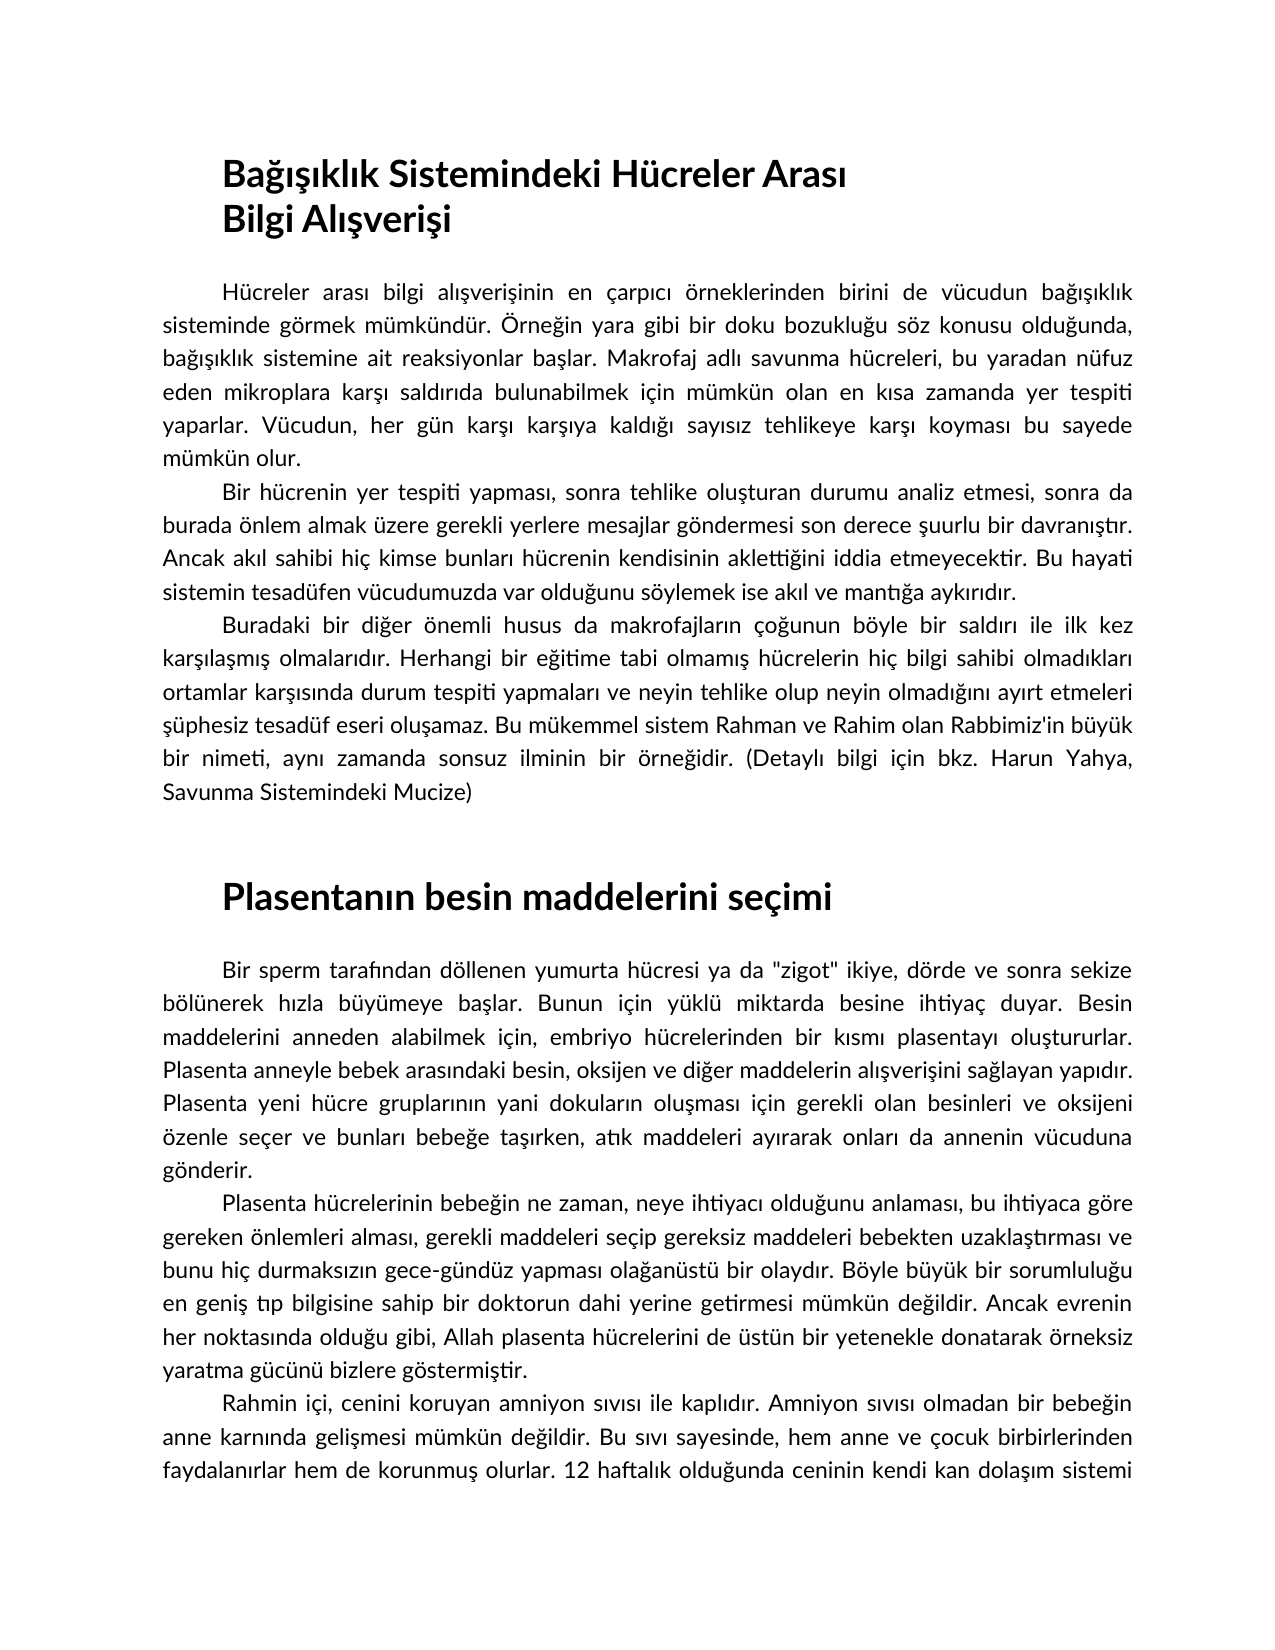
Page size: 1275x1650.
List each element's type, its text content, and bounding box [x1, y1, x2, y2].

text Rahmin içi, cenini koruyan amniyon sıvısı ile kaplıdır. Amniyon sıvısı olmadan bir bebeğin anne karnında gelişmesi mümkün değildir. Bu sıvı sayesinde, hem anne ve çocuk birbirlerinden faydalanırlar hem de korunmuş olurlar. 12 haftalık olduğunda ceninin kendi kan dolaşım sistemi [162, 1385, 1134, 1485]
text Hücreler arası bilgi alışverişinin en çarpıcı örneklerinden birini de vücudun bağışıklık sisteminde görmek mümkündür. Örneğin yara gibi bir doku bozukluğu söz konusu olduğunda, bağışıklık sistemine ait reaksiyonlar başlar. Makrofaj adlı savunma hücreleri, bu yaradan nüfuz eden mikroplara karşı saldırıda bulunabilmek için mümkün olan en kısa zamanda yer tespiti yaparlar. Vücudun, her gün karşı karşıya kaldığı sayısız tehlikeye karşı koyması bu sayede mümkün olur. [162, 273, 1134, 473]
text Plasenta hücrelerinin bebeğin ne zaman, neye ihtiyacı olduğunu anlaması, bu ihtiyaca göre gereken önlemleri alması, gerekli maddeleri seçip gereksiz maddeleri bebekten uzaklaştırması ve bunu hiç durmaksızın gece-gündüz yapması olağanüstü bir olaydır. Böyle büyük bir sorumluluğu en geniş tıp bilgisine sahip bir doktorun dahi yerine getirmesi mümkün değildir. Ancak evrenin her noktasında olduğu gibi, Allah plasenta hücrelerini de üstün bir yetenekle donatarak örneksiz yaratma gücünü bizlere göstermiştir. [162, 1185, 1134, 1385]
text Bir hücrenin yer tespiti yapması, sonra tehlike oluşturan durumu analiz etmesi, sonra da burada önlem almak üzere gerekli yerlere mesajlar göndermesi son derece şuurlu bir davranıştır. Ancak akıl sahibi hiç kimse bunları hücrenin kendisinin aklettiğini iddia etmeyecektir. Bu hayati sistemin tesadüfen vücudumuzda var olduğunu söylemek ise akıl ve mantığa aykırıdır. [162, 473, 1134, 607]
subtitle Plasentanın besin maddelerini seçimi [162, 873, 1134, 918]
text Bir sperm tarafından döllenen yumurta hücresi ya da "zigot" ikiye, dörde ve sonra sekize bölünerek hızla büyümeye başlar. Bunun için yüklü miktarda besine ihtiyaç duyar. Besin maddelerini anneden alabilmek için, embriyo hücrelerinden bir kısmı plasentayı oluştururlar. Plasenta anneyle bebek arasındaki besin, oksijen ve diğer maddelerin alışverişini sağlayan yapıdır. Plasenta yeni hücre gruplarının yani dokuların oluşması için gerekli olan besinleri ve oksijeni özenle seçer ve bunları bebeğe taşırken, atık maddeleri ayırarak onları da annenin vücuduna gönderir. [162, 952, 1134, 1185]
subtitle Bilgi Alışverişi [162, 195, 1134, 240]
text Buradaki bir diğer önemli husus da makrofajların çoğunun böyle bir saldırı ile ilk kez karşılaşmış olmalarıdır. Herhangi bir eğitime tabi olmamış hücrelerin hiç bilgi sahibi olmadıkları ortamlar karşısında durum tespiti yapmaları ve neyin tehlike olup neyin olmadığını ayırt etmeleri şüphesiz tesadüf eseri oluşamaz. Bu mükemmel sistem Rahman ve Rahim olan Rabbimiz'in büyük bir nimeti, aynı zamanda sonsuz ilminin bir örneğidir. (Detaylı bilgi için bkz. Harun Yahya, Savunma Sistemindeki Mucize) [162, 607, 1134, 807]
subtitle Bağışıklık Sistemindeki Hücreler Arası [162, 150, 1134, 195]
